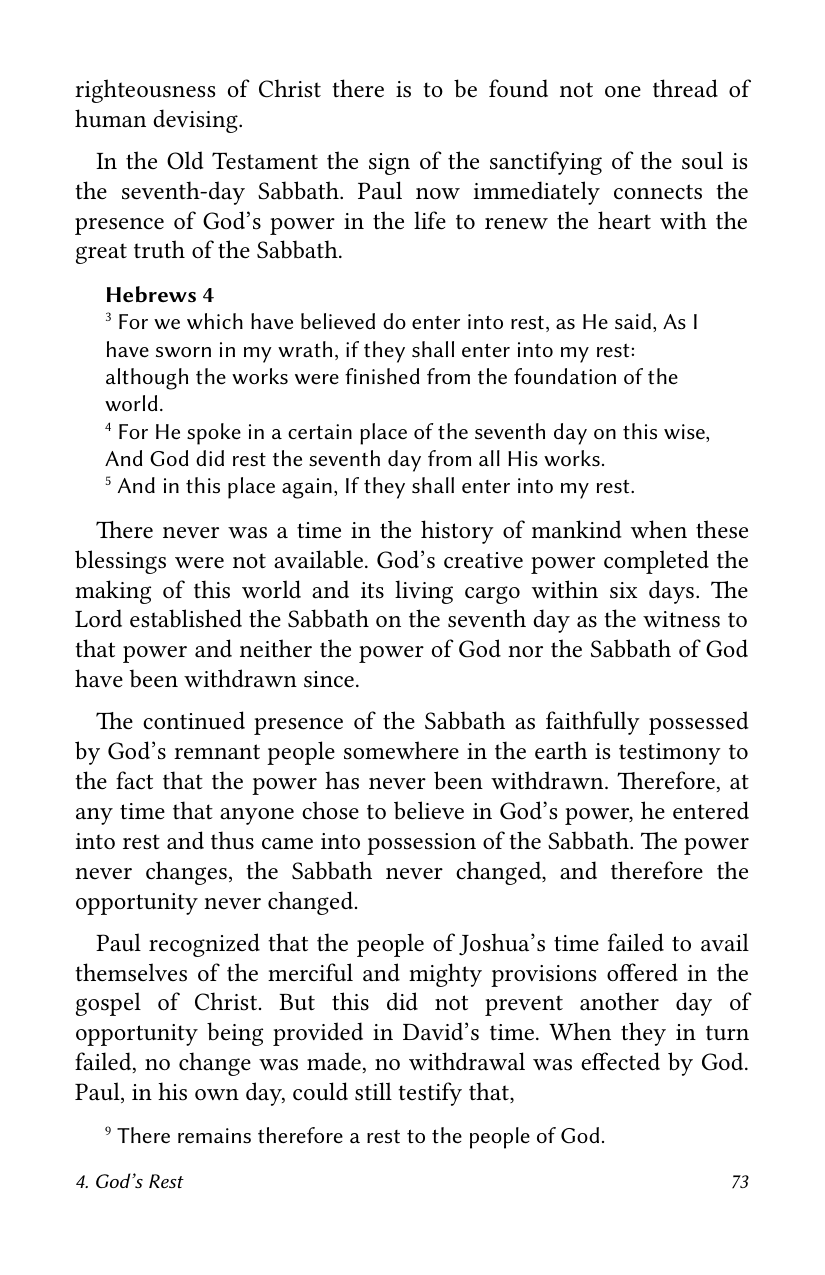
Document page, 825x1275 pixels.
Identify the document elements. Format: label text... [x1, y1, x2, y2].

text There never was a time in the history of mankind when these blessings were not available. God’s creative power completed the making of this world and its living cargo within six days. The Lord established the Sabbath on the seventh day as the witness to that power and neither the power of God nor the Sabbath of God have been withdrawn since. [75, 516, 750, 694]
text Paul recognized that the people of Joshua’s time failed to avail themselves of the merciful and mighty provisions offered in the gospel of Christ. But this did not prevent another day of opportunity being provided in David’s time. When they in turn failed, no change was made, no withdrawal was effected by God. Paul, in his own day, could still testify that, [75, 929, 750, 1107]
text 9 There remains therefore a rest to the people of God. [105, 1123, 720, 1149]
text 4 For He spoke in a certain place of the seventh day on this wise, And God did rest the seventh day from all His works. [105, 419, 720, 472]
text 5 And in this place again, If they shall enter into my rest. [105, 473, 720, 499]
text 3 For we which have believed do enter into rest, as He said, As I have sworn in my wrath, if they shall enter into my rest: although the works were finished from the foundation of the world. [105, 309, 720, 417]
text The continued presence of the Sabbath as faithfully possessed by God’s remnant people somewhere in the earth is testimony to the fact that the power has never been withdrawn. Therefore, at any time that anyone chose to believe in God’s power, he entered into rest and thus came into possession of the Sabbath. The power never changes, the Sabbath never changed, and therefore the opportunity never changed. [75, 707, 750, 915]
text In the Old Testament the sign of the sanctifying of the soul is the seventh-day Sabbath. Paul now immediately connects the presence of God’s power in the life to renew the heart with the great truth of the Sabbath. [75, 147, 750, 265]
text righteousness of Christ there is to be found not one thread of human devising. [75, 75, 750, 133]
text Hebrews 4 [105, 281, 750, 308]
